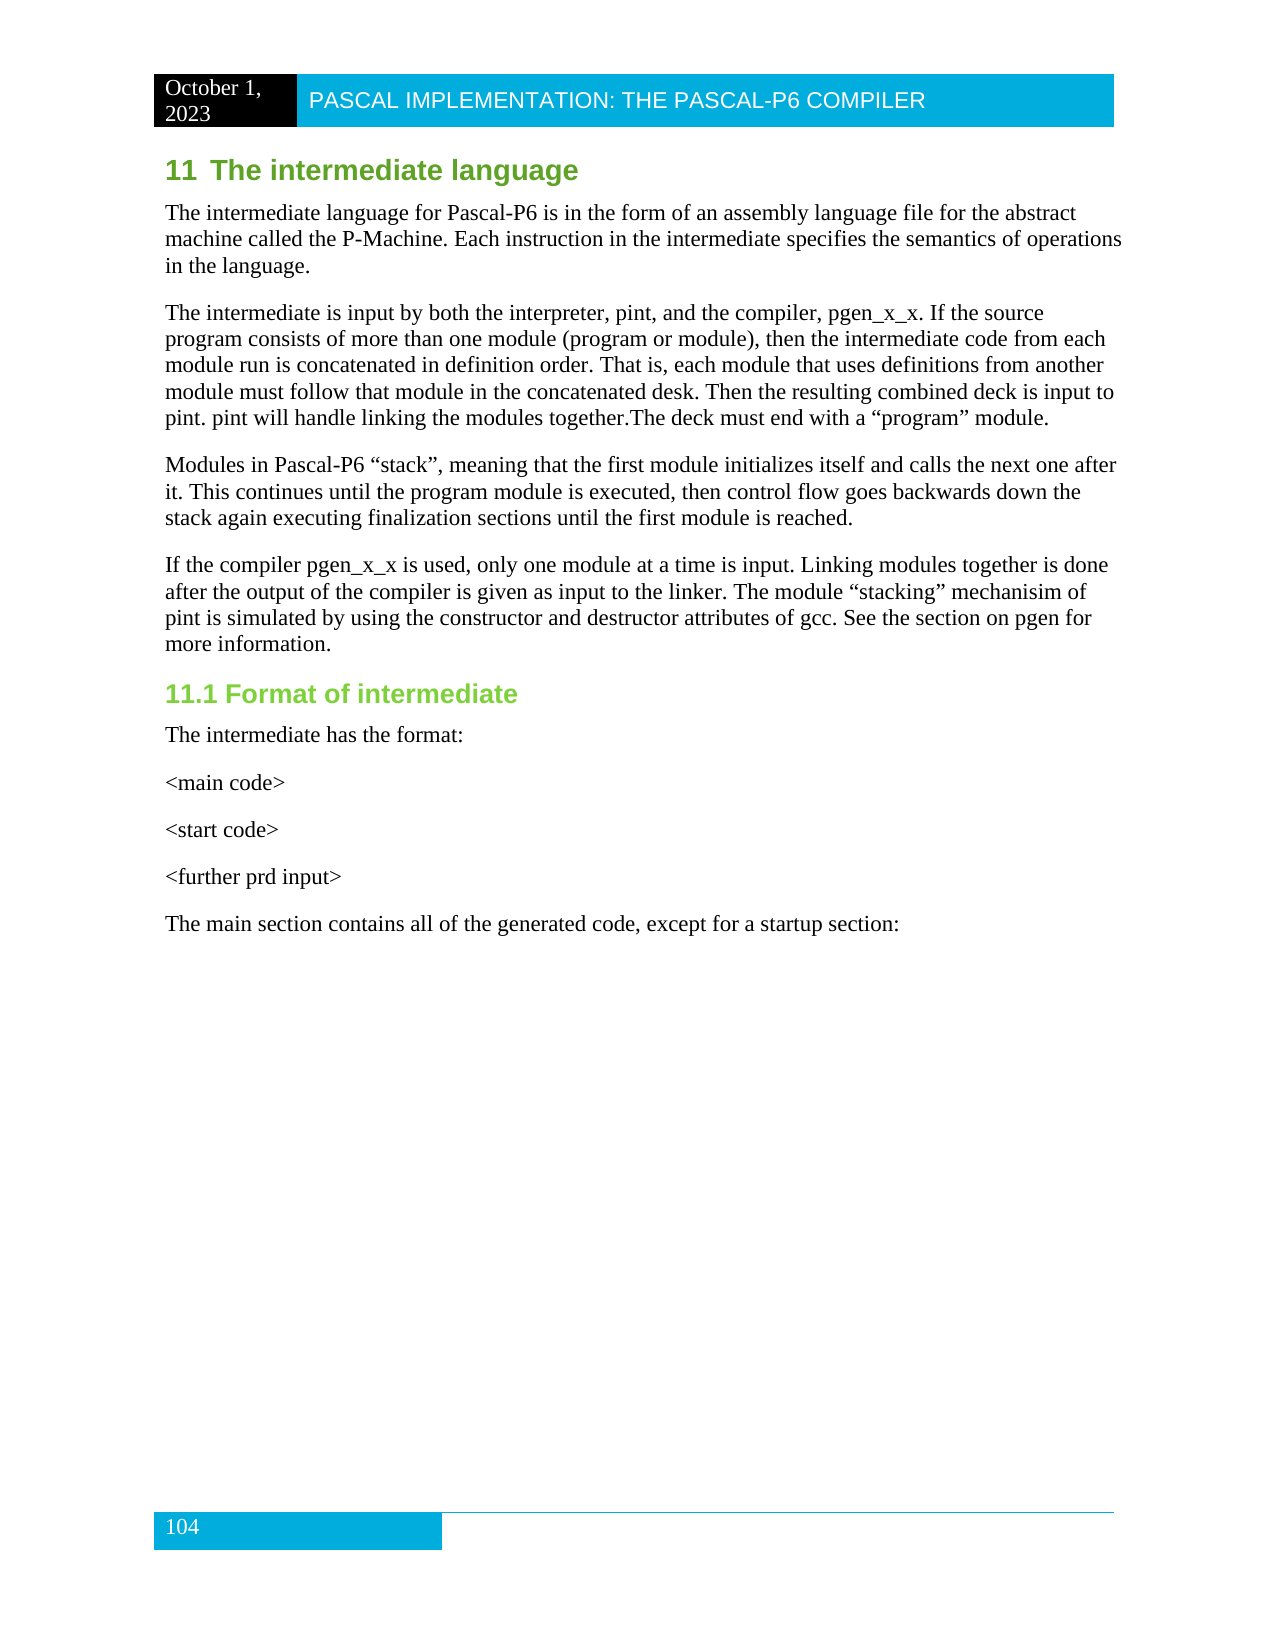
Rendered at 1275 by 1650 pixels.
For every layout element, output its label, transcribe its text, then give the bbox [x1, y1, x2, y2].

text Modules in Pascal-P6 “stack”, meaning that the first module initializes itself and calls the next one after it. This continues until the program module is executed, then control flow goes backwards down the stack again executing finalization sections until the first module is reached. [165, 451, 1125, 531]
subtitle Format of intermediate [165, 678, 1125, 709]
text The intermediate is input by both the interpreter, pint, and the compiler, pgen_x_x. If the source program consists of more than one module (program or module), then the intermediate code from each module run is concatenated in definition order. That is, each module that uses definitions from another module must follow that module in the concatenated desk. Then the resulting combined deck is input to pint. pint will handle linking the modules together.The deck must end with a “program” module. [165, 299, 1125, 431]
text If the compiler pgen_x_x is used, only one module at a time is input. Linking modules together is done after the output of the compiler is given as input to the linker. The module “stacking” mechanisim of pint is simulated by using the constructor and destructor attributes of gcc. See the section on pgen for more information. [165, 551, 1125, 657]
text <start code> [165, 816, 1125, 842]
text The intermediate language for Pascal-P6 is in the form of an assembly language file for the abstract machine called the P-Machine. Each instruction in the intermediate specifies the semantics of operations in the language. [165, 199, 1125, 278]
text <main code> [165, 768, 1125, 795]
subtitle The intermediate language [165, 153, 1125, 186]
text The intermediate has the format: [165, 721, 1125, 748]
text The main section contains all of the generated code, except for a startup section: [165, 910, 1125, 936]
text <further prd input> [165, 863, 1125, 889]
